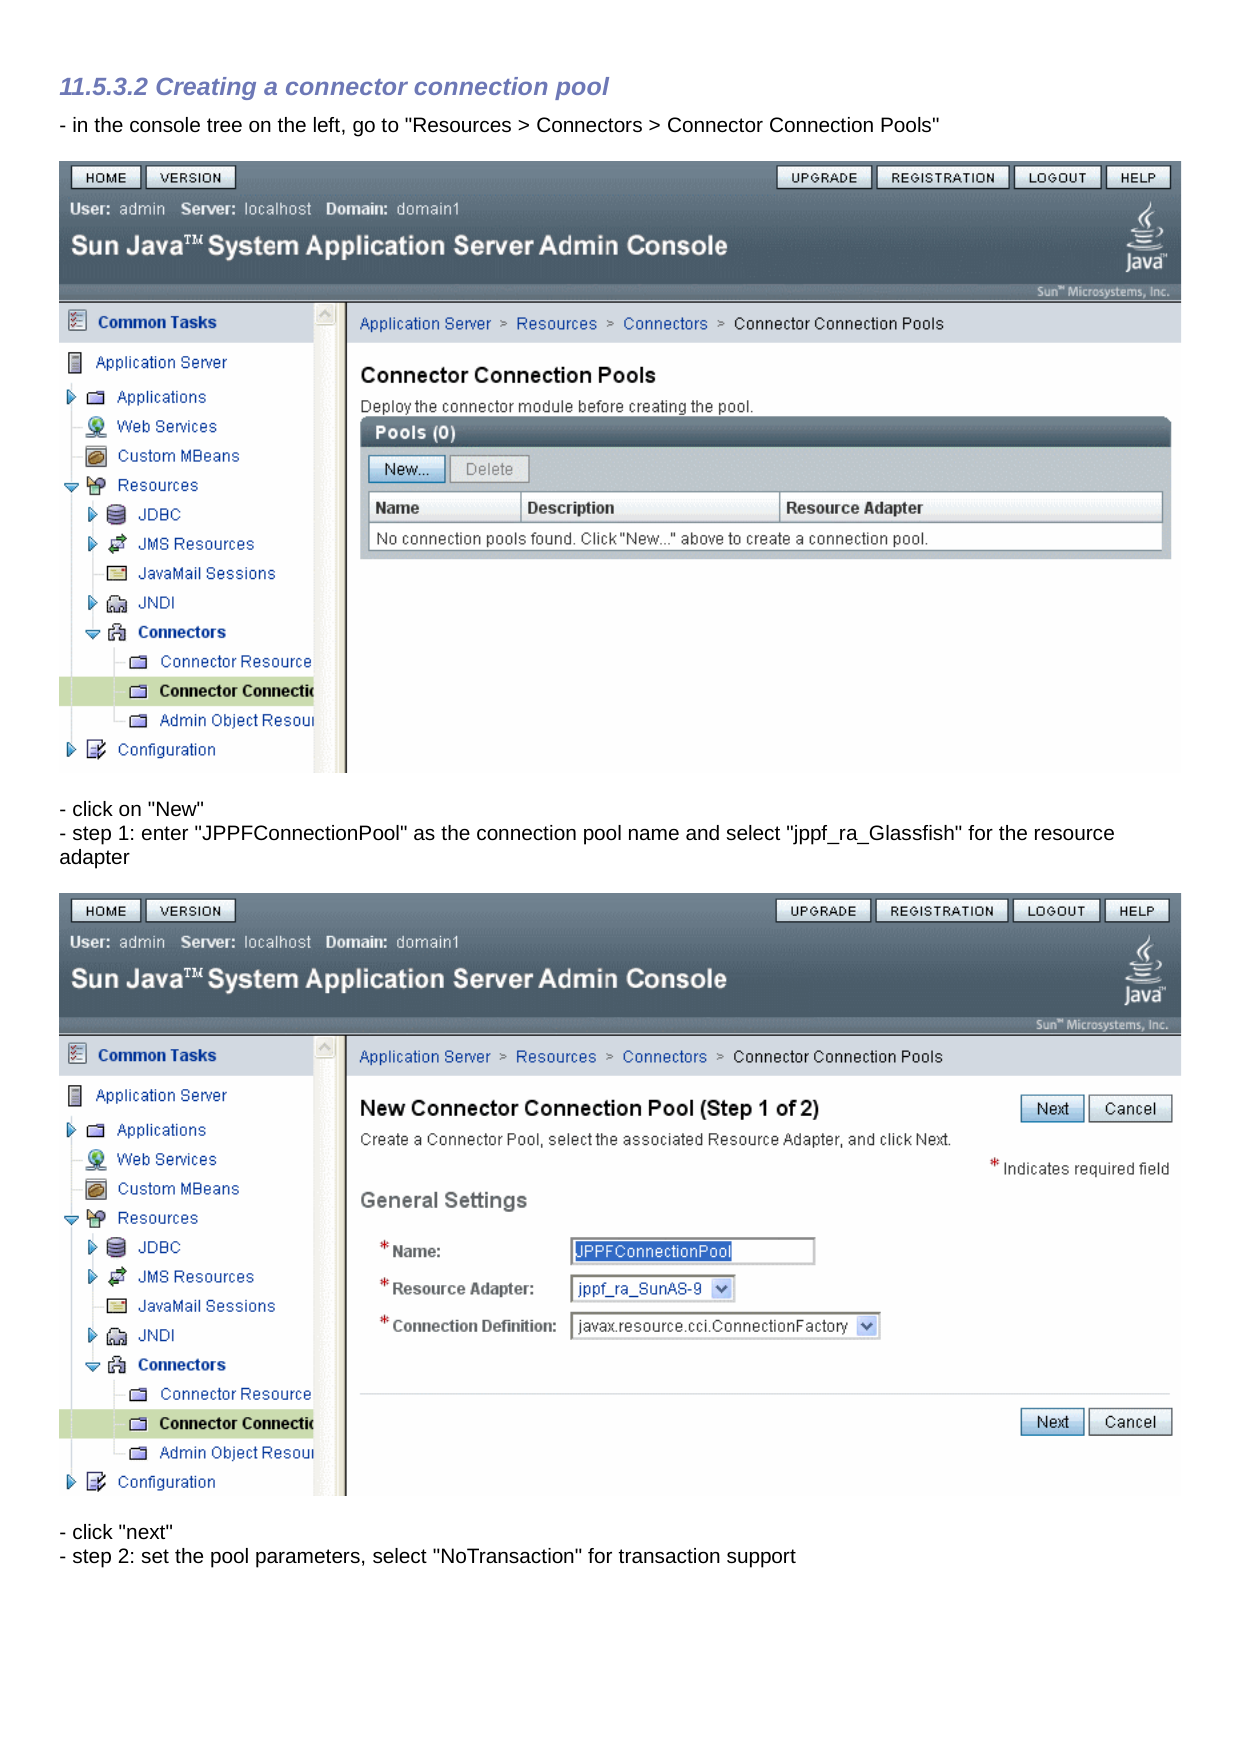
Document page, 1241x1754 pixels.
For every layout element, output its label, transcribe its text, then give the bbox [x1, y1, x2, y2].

subtitle Creating a connector connection pool [59, 71, 1181, 101]
text - step 2: set the pool parameters, select "NoTransaction" for transaction support [59, 1544, 1181, 1568]
text - step 1: enter "JPPFConnectionPool" as the connection pool name and select "jppf_ra_Glassfish" for the resource adapter [59, 821, 1181, 869]
picture [59, 893, 1182, 1496]
text - click "next" [59, 1520, 1181, 1544]
picture [59, 161, 1182, 773]
text - in the console tree on the left, go to "Resources > Connectors > Connector Connection Pools" [59, 113, 1181, 137]
text - click on "New" [59, 797, 1181, 821]
